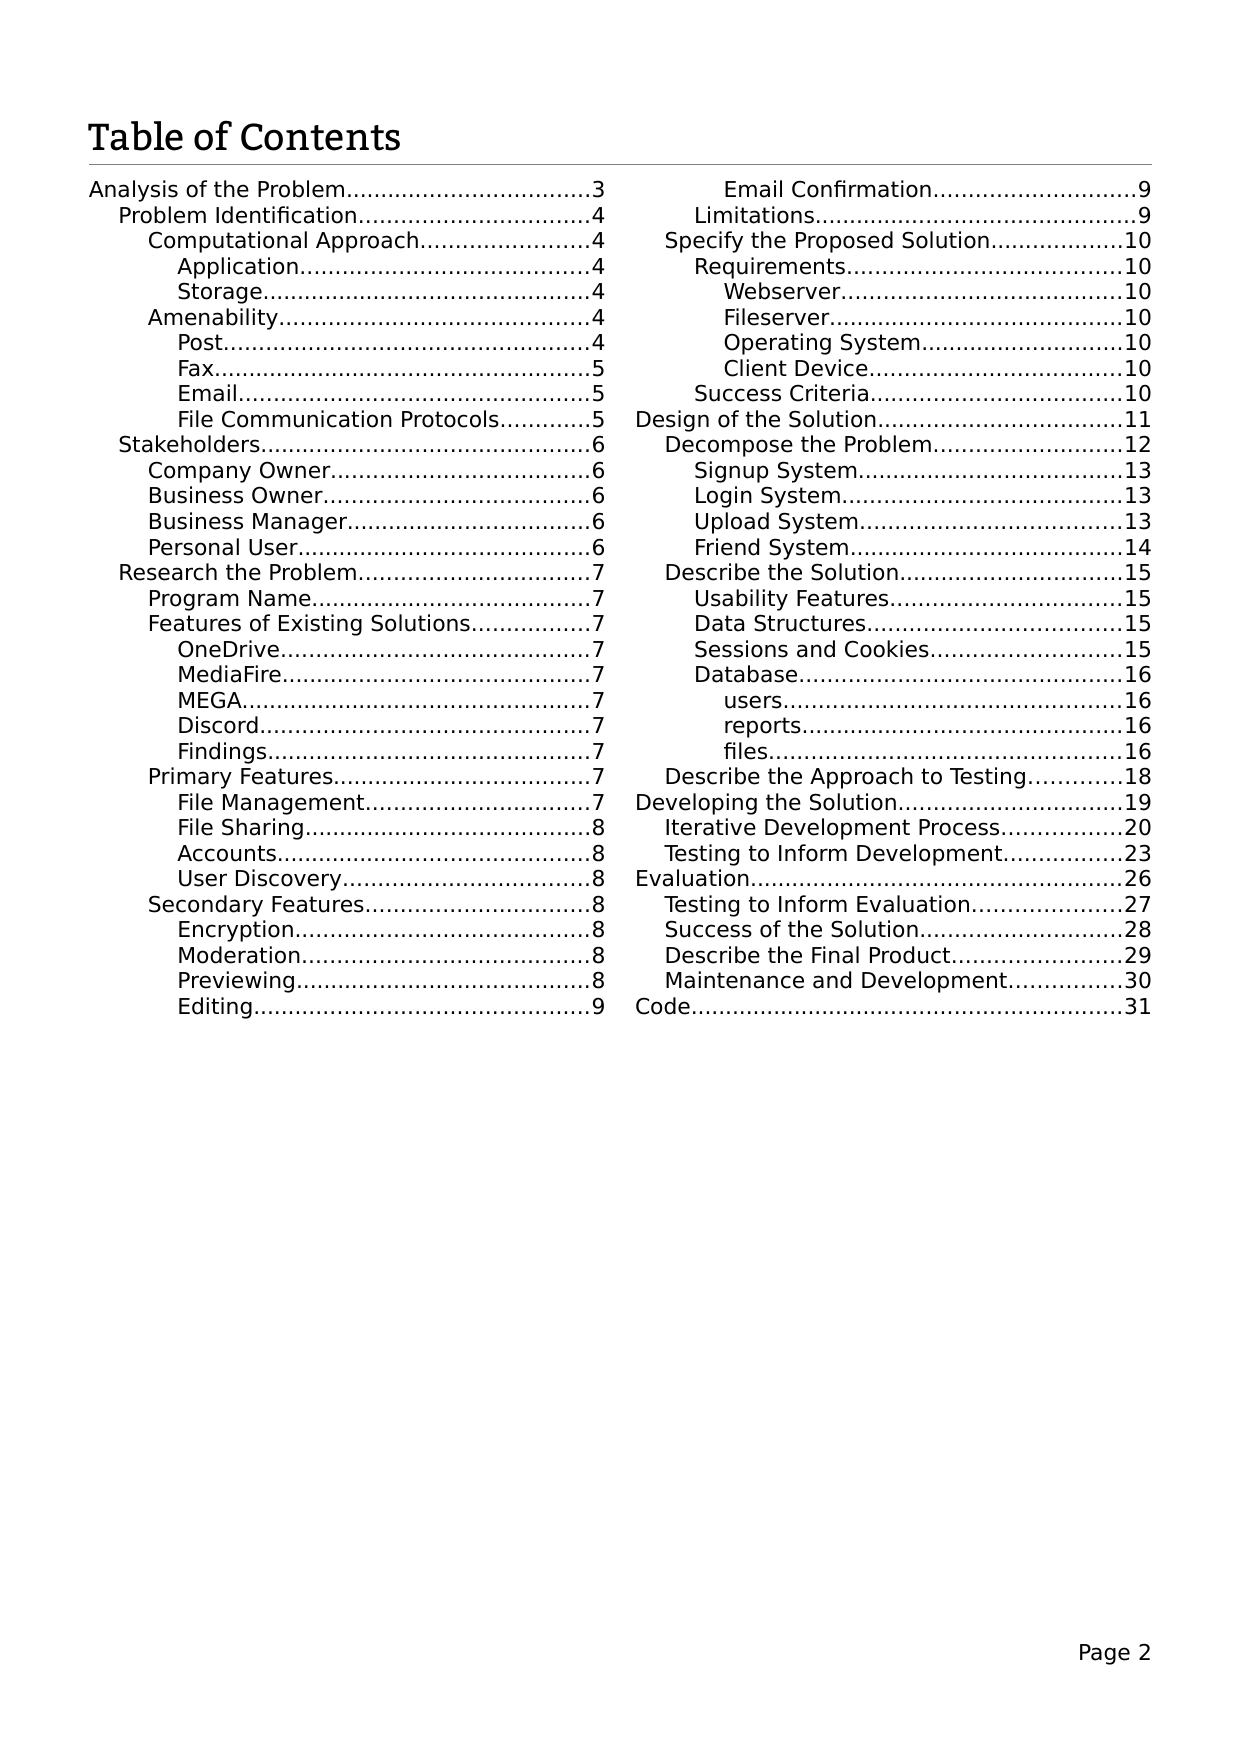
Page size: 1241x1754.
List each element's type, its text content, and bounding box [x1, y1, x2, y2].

text Email Confirmation 9 [723, 177, 1152, 203]
text reports 16 [723, 713, 1152, 739]
text Success Criteria 10 [694, 381, 1152, 407]
text Primary Features 7 [148, 764, 605, 790]
text Program Name 7 [148, 586, 605, 611]
text files 16 [723, 739, 1152, 764]
text File Sharing 8 [177, 815, 605, 841]
text Personal User 6 [148, 534, 605, 560]
text Previewing 8 [177, 968, 605, 994]
text Discord 7 [177, 713, 605, 739]
text Usability Features 15 [694, 586, 1152, 611]
text Business Owner 6 [148, 483, 605, 509]
text Problem Identification 4 [118, 203, 605, 228]
text Describe the Final Product 29 [664, 943, 1152, 968]
text Upload System 13 [694, 509, 1152, 534]
text Business Manager 6 [148, 509, 605, 534]
text MEGA 7 [177, 688, 605, 713]
text Decompose the Problem 12 [664, 432, 1152, 458]
text Email 5 [177, 381, 605, 407]
text Maintenance and Development 30 [664, 968, 1152, 994]
text Secondary Features 8 [148, 892, 605, 917]
text Evaluation 26 [635, 866, 1152, 892]
text Requirements 10 [694, 254, 1152, 279]
text Login System 13 [694, 483, 1152, 509]
text Database 16 [694, 662, 1152, 688]
text Operating System 10 [723, 330, 1152, 356]
text Accounts 8 [177, 841, 605, 866]
text Iterative Development Process 20 [664, 815, 1152, 841]
text Testing to Inform Development 23 [664, 841, 1152, 866]
text Friend System 14 [694, 534, 1152, 560]
text Client Device 10 [723, 356, 1152, 381]
text Features of Existing Solutions 7 [148, 611, 605, 637]
text Design of the Solution 11 [635, 407, 1152, 432]
text File Management 7 [177, 790, 605, 815]
text Fax 5 [177, 356, 605, 381]
text Analysis of the Problem 3 [88, 177, 605, 203]
text Describe the Solution 15 [664, 560, 1152, 586]
text Encryption 8 [177, 917, 605, 943]
text Computational Approach 4 [148, 228, 605, 254]
text Signup System 13 [694, 458, 1152, 483]
text Code 31 [635, 994, 1152, 1019]
text Amenability 4 [148, 305, 605, 330]
text Developing the Solution 19 [635, 790, 1152, 815]
text Findings 7 [177, 739, 605, 764]
text File Communication Protocols 5 [177, 407, 605, 432]
text Fileserver 10 [723, 305, 1152, 330]
text Company Owner 6 [148, 458, 605, 483]
text Describe the Approach to Testing 18 [664, 764, 1152, 790]
text Limitations 9 [694, 203, 1152, 228]
text Testing to Inform Evaluation 27 [664, 892, 1152, 917]
text Application 4 [177, 254, 605, 279]
text Storage 4 [177, 279, 605, 305]
text Research the Problem 7 [118, 560, 605, 586]
subtitle Table of Contents [88, 113, 1152, 165]
text Success of the Solution 28 [664, 917, 1152, 943]
text Webserver 10 [723, 279, 1152, 305]
text OneDrive 7 [177, 637, 605, 662]
text Sessions and Cookies 15 [694, 637, 1152, 662]
text Specify the Proposed Solution 10 [664, 228, 1152, 254]
text Editing 9 [177, 994, 605, 1019]
text users 16 [723, 688, 1152, 713]
text Data Structures 15 [694, 611, 1152, 637]
text User Discovery 8 [177, 866, 605, 892]
text MediaFire 7 [177, 662, 605, 688]
text Moderation 8 [177, 943, 605, 968]
text Post 4 [177, 330, 605, 356]
text Stakeholders 6 [118, 432, 605, 458]
